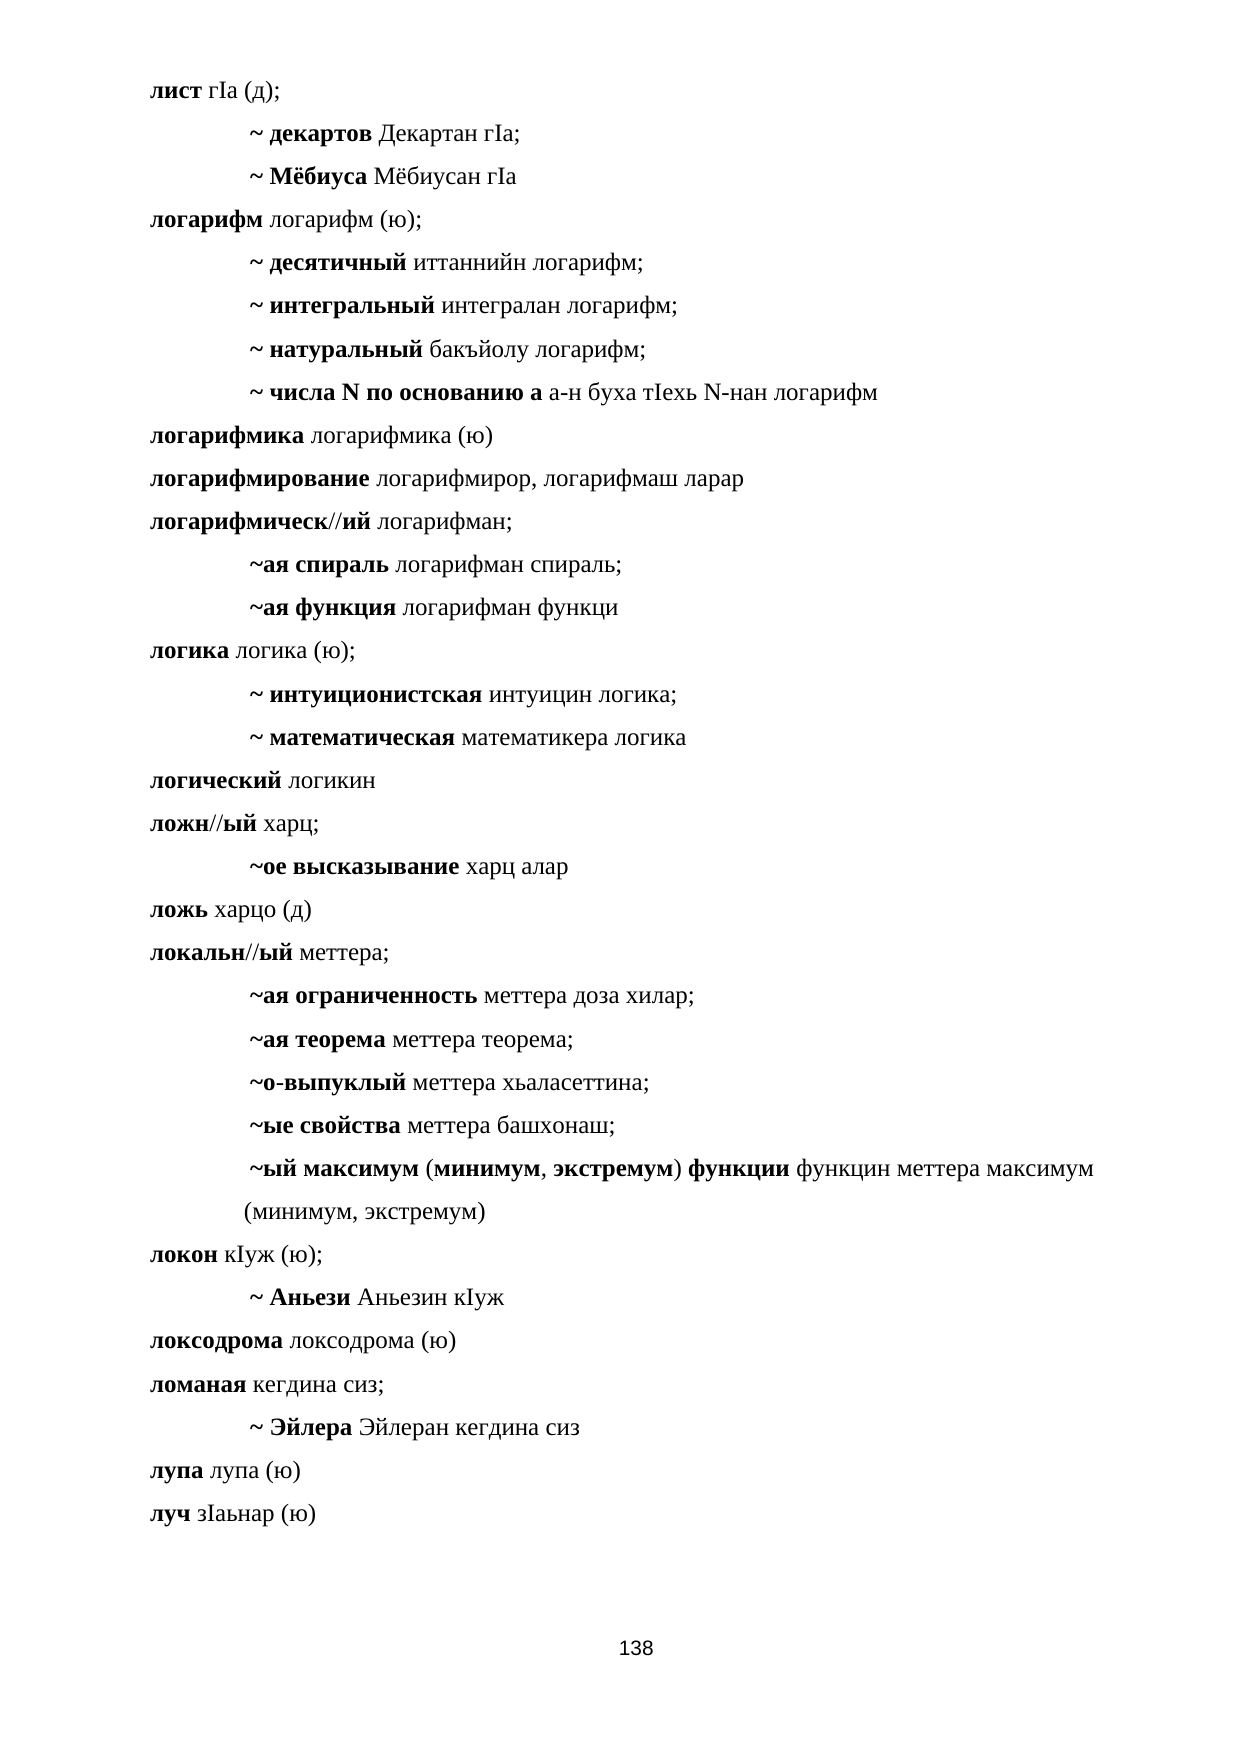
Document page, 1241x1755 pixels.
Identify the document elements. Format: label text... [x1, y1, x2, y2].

text логарифмика логарифмика (ю) [150, 420, 1122, 449]
text логика логика (ю); ~ интуиционистская интуицин логика; ~ математическая математикера логика [150, 636, 1122, 751]
text ложн//ый харц; ~ое высказывание харц алар [150, 808, 1122, 880]
text лупа лупа (ю) [150, 1455, 1122, 1484]
text логарифм логарифм (ю); ~ десятичный иттаннийн логарифм; ~ интегральный интегралан логарифм; ~ натуральный бакъйолу логарифм; ~ числа N по основанию a a-н буха тӀехь N-нан логарифм [150, 204, 1122, 406]
text локсодрома локсодрома (ю) [150, 1326, 1122, 1354]
text луч зӀаьнар (ю) [150, 1498, 1122, 1527]
text лист гӀа (д); ~ декартов Декартан гӀа; ~ Мёбиуса Мёбиусан гӀа [150, 75, 1122, 190]
text ломаная кегдина сиз; ~ Эйлера Эйлеран кегдина сиз [150, 1369, 1122, 1441]
text логический логикин [150, 765, 1122, 794]
text логарифмирование логарифмирор, логарифмаш ларар [150, 463, 1122, 492]
text ложь харцо (д) [150, 894, 1122, 923]
text локальн//ый меттера; ~ая ограниченность меттера доза хилар; ~ая теорема меттера теорема; ~о-выпуклый меттера хьаласеттина; ~ые свойства меттера башхонаш; ~ый максимум (минимум, экстремум) функции функцин меттера максимум (минимум, экстремум) [150, 937, 1122, 1225]
text логарифмическ//ий логарифман; ~ая спираль логарифман спираль; ~ая функция логарифман функци [150, 506, 1122, 621]
text локон кӀуж (ю); ~ Аньези Аньезин кӀуж [150, 1239, 1122, 1311]
